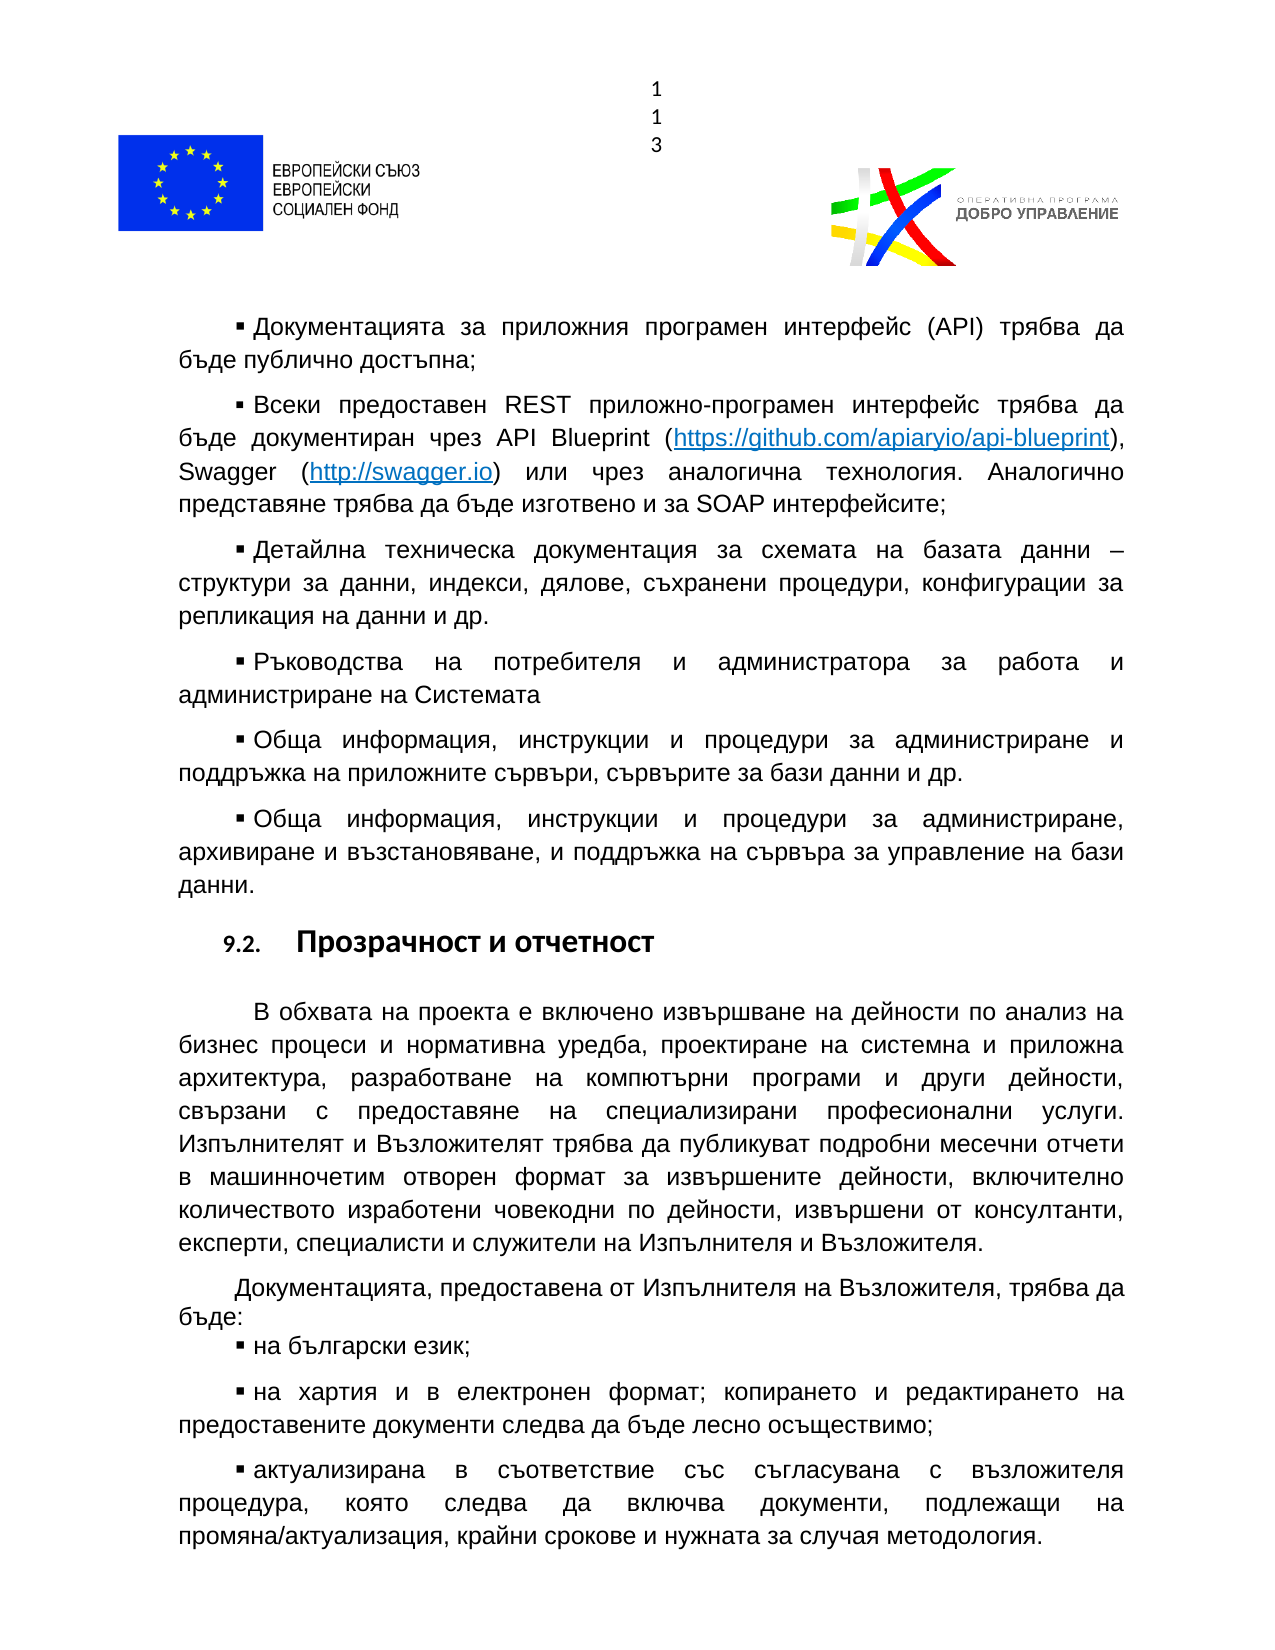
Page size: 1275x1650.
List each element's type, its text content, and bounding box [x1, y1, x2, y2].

list на хартия и в електронен формат; копирането и редактирането на предоставените документи следва да бъде лесно осъществимо; [178, 1377, 1125, 1438]
list Детайлна техническа документация за схемата на базата данни – структури за данни, индекси, дялове, съхранени процедури, конфигурации за репликация на данни и др. [178, 535, 1125, 630]
subtitle Прозрачност и отчетност [222, 920, 1125, 961]
list на български език; [178, 1331, 1125, 1360]
list Ръководства на потребителя и администратора за работа и администриране на Системата [178, 647, 1125, 708]
subtitle Документацията, предоставена от изпълнителя на възложителя, трябва да бъде: [178, 1273, 1125, 1331]
list актуализирана в съответствие със съгласувана с възложителя процедура, която следва да включва документи, подлежащи на промяна/актуализация, крайни срокове и нужната за случая методология. [178, 1455, 1125, 1550]
text В обхвата на проекта е включено извършване на дейности по анализ на бизнес процеси и нормативна уредба, проектиране на системна и приложна архитектура, разработване на компютърни програми и други дейности, свързани с предоставяне на специализирани професионални услуги. Изпълнителят и възложителят трябва да публикуват подробни месечни отчети в машинночетим отворен формат за извършените дейности, включително количеството изработени човекодни по дейности, извършени от консултанти, експерти, специалисти и служители на изпълнителя и възложителя. [178, 997, 1125, 1257]
list Всеки предоставен REST приложно-програмен интерфейс трябва да бъде документиран чрез API Blueprint (https://github.com/apiaryio/api-blueprint), Swagger (http://swagger.io) или чрез аналогична технология. Аналогично представяне трябва да бъде изготвено и за SOAP интерфейсите; [178, 390, 1125, 518]
list Обща информация, инструкции и процедури за администриране и поддръжка на приложните сървъри, сървърите за бази данни и др. [178, 725, 1125, 787]
list Документацията за приложния програмен интерфейс (API) трябва да бъде публично достъпна; [178, 312, 1125, 374]
list Обща информация, инструкции и процедури за администриране, архивиране и възстановяване, и поддръжка на сървъра за управление на бази данни. [178, 804, 1125, 899]
